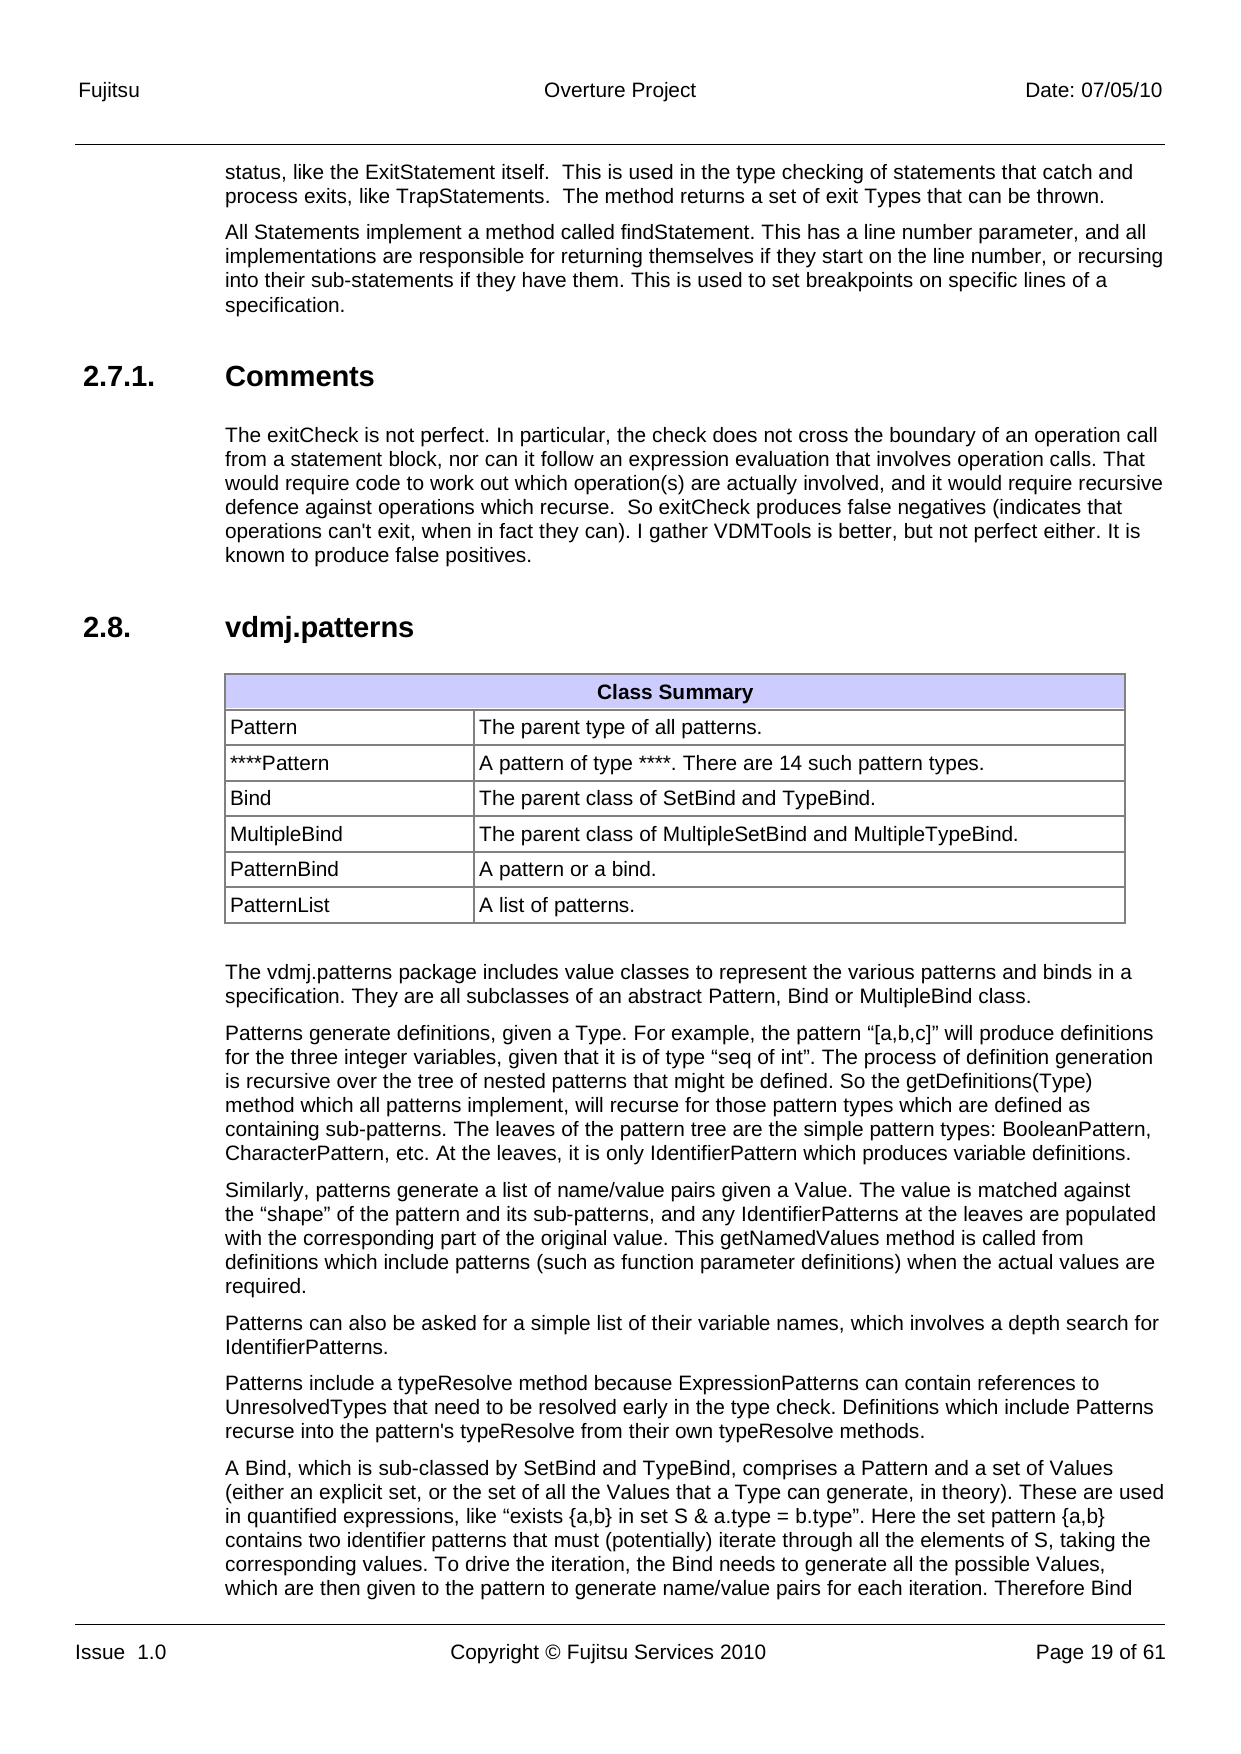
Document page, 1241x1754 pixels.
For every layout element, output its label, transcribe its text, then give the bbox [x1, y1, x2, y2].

table_cell A list of patterns. [475, 888, 1124, 922]
table_header Class Summary [226, 675, 1124, 708]
table_cell ****Pattern [226, 746, 473, 779]
table_cell The parent class of SetBind and TypeBind. [475, 782, 1124, 815]
table_cell MultipleBind [226, 817, 473, 851]
text Patterns can also be asked for a simple list of their variable names, which involves a depth search for IdentifierPatterns. [225, 1311, 1165, 1359]
text Patterns generate definitions, given a Type. For example, the pattern “[a,b,c]” will produce definitions for the three integer variables, given that it is of type “seq of int”. The process of definition generation is recursive over the tree of nested patterns that might be defined. So the getDefinitions(Type) method which all patterns implement, will recurse for those pattern types which are defined as containing sub-patterns. The leaves of the pattern tree are the simple pattern types: BooleanPattern, CharacterPattern, etc. At the leaves, it is only IdentifierPattern which produces variable definitions. [225, 1021, 1165, 1165]
subtitle Comments [75, 359, 1165, 393]
text A Bind, which is sub-classed by SetBind and TypeBind, comprises a Pattern and a set of Values (either an explicit set, or the set of all the Values that a Type can generate, in theory). These are used in quantified expressions, like “exists {a,b} in set S & a.type = b.type”. Here the set pattern {a,b} contains two identifier patterns that must (potentially) iterate through all the elements of S, taking the corresponding values. To drive the iteration, the Bind needs to generate all the possible Values, which are then given to the pattern to generate name/value pairs for each iteration. Therefore Bind [225, 1456, 1165, 1600]
text Similarly, patterns generate a list of name/value pairs given a Value. The value is matched against the “shape” of the pattern and its sub-patterns, and any IdentifierPatterns at the leaves are populated with the corresponding part of the original value. This getNamedValues method is called from definitions which include patterns (such as function parameter definitions) when the actual values are required. [225, 1178, 1165, 1298]
table_cell Pattern [226, 711, 473, 744]
text status, like the ExitStatement itself. This is used in the type checking of statements that catch and process exits, like TrapStatements. The method returns a set of exit Types that can be thrown. [225, 160, 1165, 208]
text The exitCheck is not perfect. In particular, the check does not cross the boundary of an operation call from a statement block, nor can it follow an expression evaluation that involves operation calls. That would require code to work out which operation(s) are actually involved, and it would require recursive defence against operations which recurse. So exitCheck produces false negatives (indicates that operations can't exit, when in fact they can). I gather VDMTools is better, but not perfect either. It is known to produce false positives. [225, 423, 1165, 567]
text The vdmj.patterns package includes value classes to represent the various patterns and binds in a specification. They are all subclasses of an abstract Pattern, Bind or MultipleBind class. [225, 960, 1165, 1008]
table_cell The parent class of MultipleSetBind and MultipleTypeBind. [475, 817, 1124, 851]
table_cell PatternList [226, 888, 473, 922]
table_cell Bind [226, 782, 473, 815]
text All Statements implement a method called findStatement. This has a line number parameter, and all implementations are responsible for returning themselves if they start on the line number, or recursing into their sub-statements if they have them. This is used to set breakpoints on specific lines of a specification. [225, 220, 1165, 317]
table_cell The parent type of all patterns. [475, 711, 1124, 744]
table_cell A pattern of type ****. There are 14 such pattern types. [475, 746, 1124, 779]
table_cell PatternBind [226, 853, 473, 886]
subtitle vdmj.patterns [75, 609, 1165, 643]
table_cell A pattern or a bind. [475, 853, 1124, 886]
text Patterns include a typeResolve method because ExpressionPatterns can contain references to UnresolvedTypes that need to be resolved early in the type check. Definitions which include Patterns recurse into the pattern's typeResolve from their own typeResolve methods. [225, 1371, 1165, 1443]
